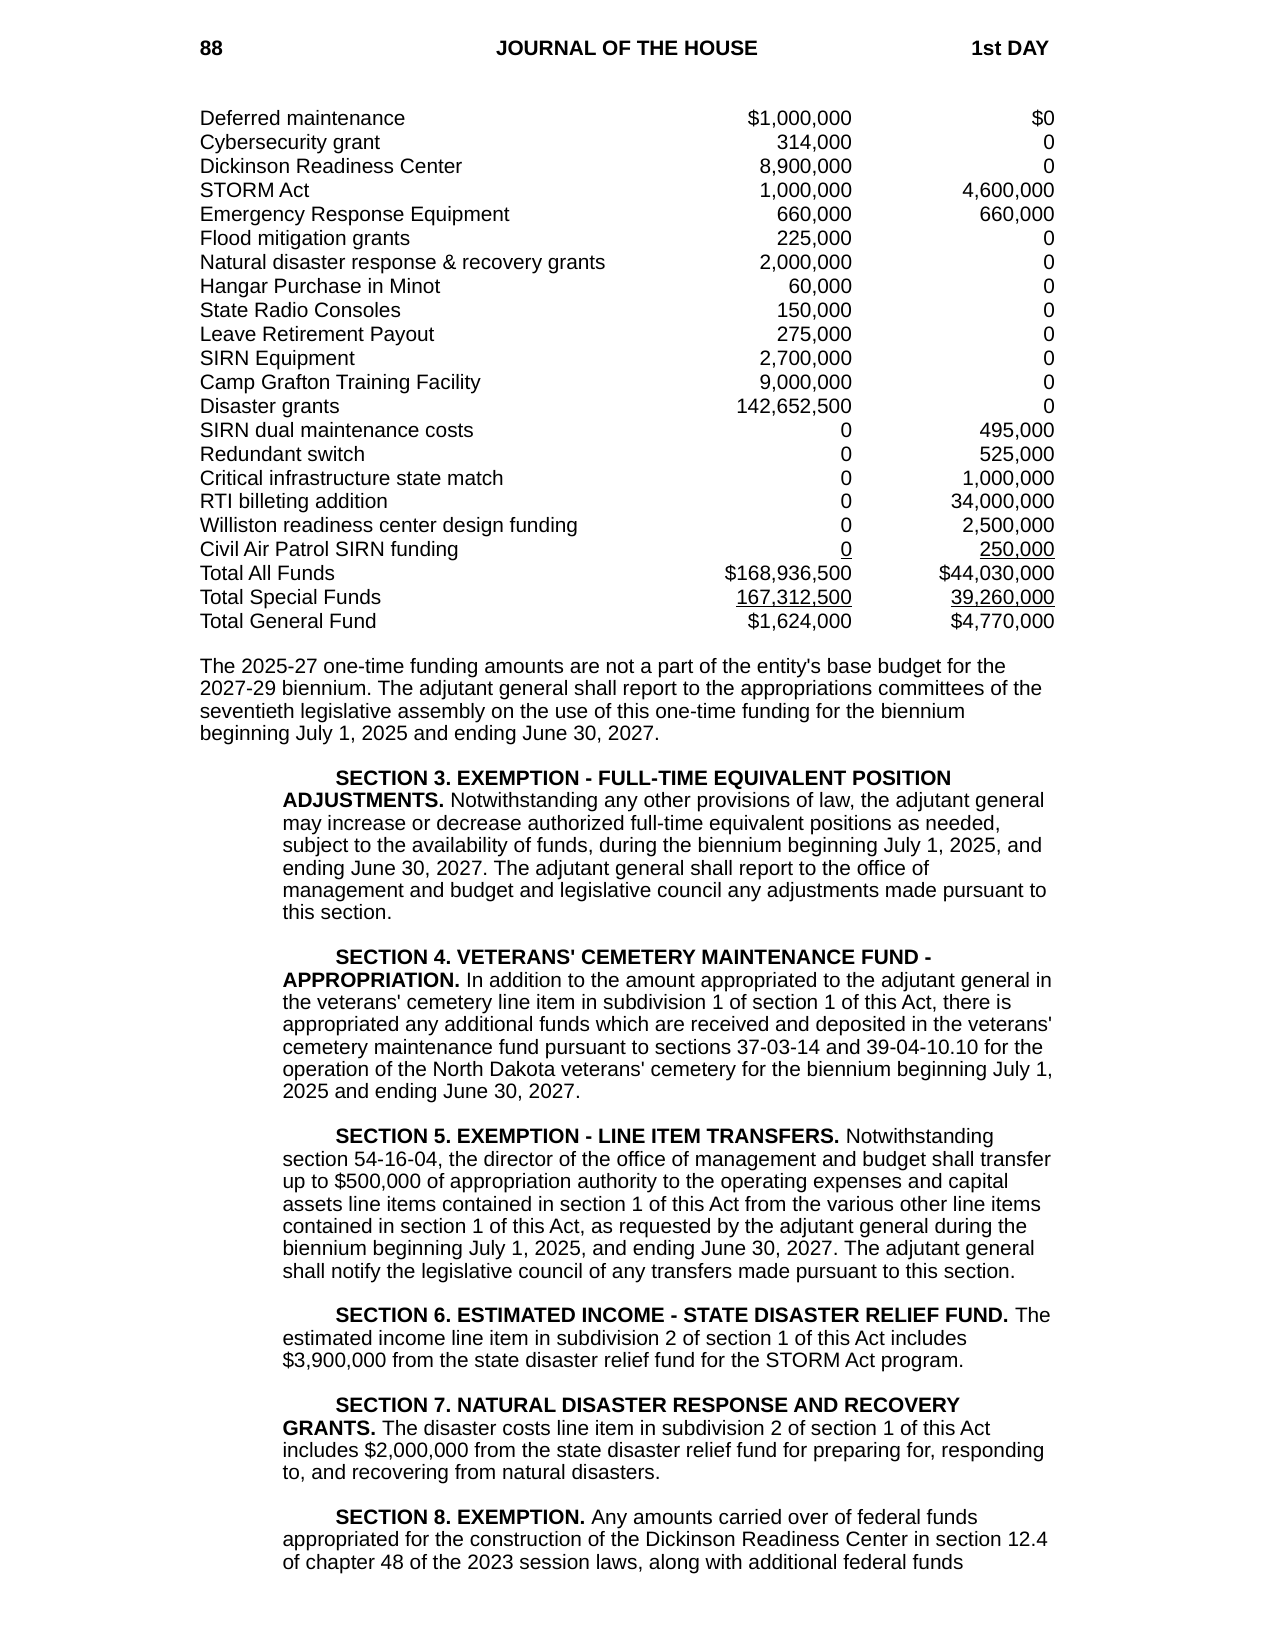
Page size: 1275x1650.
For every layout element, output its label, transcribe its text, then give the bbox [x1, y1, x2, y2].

text SECTION 7. NATURAL DISASTER RESPONSE AND RECOVERY GRANTS. The disaster costs line item in subdivision 2 of section 1 of this Act includes $2,000,000 from the state disaster relief fund for preparing for, responding to, and recovering from natural disasters. [282, 1394, 1054, 1484]
table_cell Total All Funds [200, 561, 649, 585]
table_cell 0 [852, 298, 1054, 322]
table_cell 525,000 [852, 441, 1054, 465]
subtitle Page 88 [9, 9, 109, 33]
table_cell Dickinson Readiness Center [200, 154, 649, 178]
table_cell $1,624,000 [649, 609, 852, 633]
table_cell 0 [852, 154, 1054, 178]
table_cell 275,000 [649, 322, 852, 346]
table_cell 1,000,000 [649, 178, 852, 202]
table_cell Leave Retirement Payout [200, 322, 649, 346]
table_cell 225,000 [649, 226, 852, 250]
table_cell $0 [852, 106, 1054, 130]
table_cell 150,000 [649, 298, 852, 322]
table_cell 8,900,000 [649, 154, 852, 178]
table_cell State Radio Consoles [200, 298, 649, 322]
table_cell 2,500,000 [852, 513, 1054, 537]
table_cell $44,030,000 [852, 561, 1054, 585]
table_cell SIRN Equipment [200, 346, 649, 369]
table_cell $1,000,000 [649, 106, 852, 130]
table_cell 0 [852, 226, 1054, 250]
table_cell Critical infrastructure state match [200, 465, 649, 489]
table_cell 0 [649, 441, 852, 465]
table_cell RTI billeting addition [200, 489, 649, 513]
table_cell Emergency Response Equipment [200, 202, 649, 226]
table_cell Total Special Funds [200, 585, 649, 609]
table_cell 660,000 [649, 202, 852, 226]
table_cell Deferred maintenance [200, 106, 649, 130]
table_cell 0 [852, 394, 1054, 417]
table_cell $4,770,000 [852, 609, 1054, 633]
table_cell 0 [649, 513, 852, 537]
table_cell 142,652,500 [649, 394, 852, 417]
table_cell 660,000 [852, 202, 1054, 226]
table_cell 250,000 [852, 537, 1054, 561]
table_cell 2,700,000 [649, 346, 852, 369]
table_cell Hangar Purchase in Minot [200, 274, 649, 298]
table_cell Disaster grants [200, 394, 649, 417]
table_cell 0 [649, 465, 852, 489]
table_cell STORM Act [200, 178, 649, 202]
table_cell 34,000,000 [852, 489, 1054, 513]
table_cell 167,312,500 [649, 585, 852, 609]
text SECTION 6. ESTIMATED INCOME - STATE DISASTER RELIEF FUND. The estimated income line item in subdivision 2 of section 1 of this Act includes $3,900,000 from the state disaster relief fund for the STORM Act program. [282, 1305, 1054, 1372]
text SECTION 5. EXEMPTION - LINE ITEM TRANSFERS. Notwithstanding section 54-16-04, the director of the office of management and budget shall transfer up to $500,000 of appropriation authority to the operating expenses and capital assets line items contained in section 1 of this Act from the various other line items contained in section 1 of this Act, as requested by the adjutant general during the biennium beginning July 1, 2025, and ending June 30, 2027. The adjutant general shall notify the legislative council of any transfers made pursuant to this section. [282, 1126, 1054, 1283]
table_cell Total General Fund [200, 609, 649, 633]
table_cell 0 [852, 250, 1054, 274]
table_cell 495,000 [852, 418, 1054, 441]
table_cell 0 [649, 537, 852, 561]
table_cell Flood mitigation grants [200, 226, 649, 250]
table_cell 0 [852, 130, 1054, 154]
table_cell SIRN dual maintenance costs [200, 418, 649, 441]
table_cell 0 [649, 418, 852, 441]
table_cell $168,936,500 [649, 561, 852, 585]
table_cell 0 [852, 370, 1054, 393]
text The 2025-27 one-time funding amounts are not a part of the entity's base budget for the 2027-29 biennium. The adjutant general shall report to the appropriations committees of the seventieth legislative assembly on the use of this one-time funding for the biennium beginning July 1, 2025 and ending June 30, 2027. [199, 656, 1054, 745]
table_cell 60,000 [649, 274, 852, 298]
table_cell Civil Air Patrol SIRN funding [200, 537, 649, 561]
table_cell 9,000,000 [649, 370, 852, 393]
text SECTION 8. EXEMPTION. Any amounts carried over of federal funds appropriated for the construction of the Dickinson Readiness Center in section 12.4 of chapter 48 of the 2023 session laws, along with additional federal funds [282, 1507, 1054, 1574]
table_cell Cybersecurity grant [200, 130, 649, 154]
table_cell Williston readiness center design funding [200, 513, 649, 537]
table_cell Camp Grafton Training Facility [200, 370, 649, 393]
table_cell 39,260,000 [852, 585, 1054, 609]
table_cell 0 [852, 322, 1054, 346]
table_cell 4,600,000 [852, 178, 1054, 202]
table_cell 1,000,000 [852, 465, 1054, 489]
table_cell 2,000,000 [649, 250, 852, 274]
text SECTION 4. VETERANS' CEMETERY MAINTENANCE FUND - APPROPRIATION. In addition to the amount appropriated to the adjutant general in the veterans' cemetery line item in subdivision 1 of section 1 of this Act, there is appropriated any additional funds which are received and deposited in the veterans' cemetery maintenance fund pursuant to sections 37-03-14 and 39-04-10.10 for the operation of the North Dakota veterans' cemetery for the biennium beginning July 1, 2025 and ending June 30, 2027. [282, 947, 1054, 1103]
table_cell 0 [852, 346, 1054, 369]
table_cell 0 [649, 489, 852, 513]
text SECTION 3. EXEMPTION - FULL-TIME EQUIVALENT POSITION ADJUSTMENTS. Notwithstanding any other provisions of law, the adjutant general may increase or decrease authorized full-time equivalent positions as needed, subject to the availability of funds, during the biennium beginning July 1, 2025, and ending June 30, 2027. The adjutant general shall report to the office of management and budget and legislative council any adjustments made pursuant to this section. [282, 767, 1054, 924]
table_cell Natural disaster response & recovery grants [200, 250, 649, 274]
table_cell 0 [852, 274, 1054, 298]
table_cell Redundant switch [200, 441, 649, 465]
table_cell 314,000 [649, 130, 852, 154]
